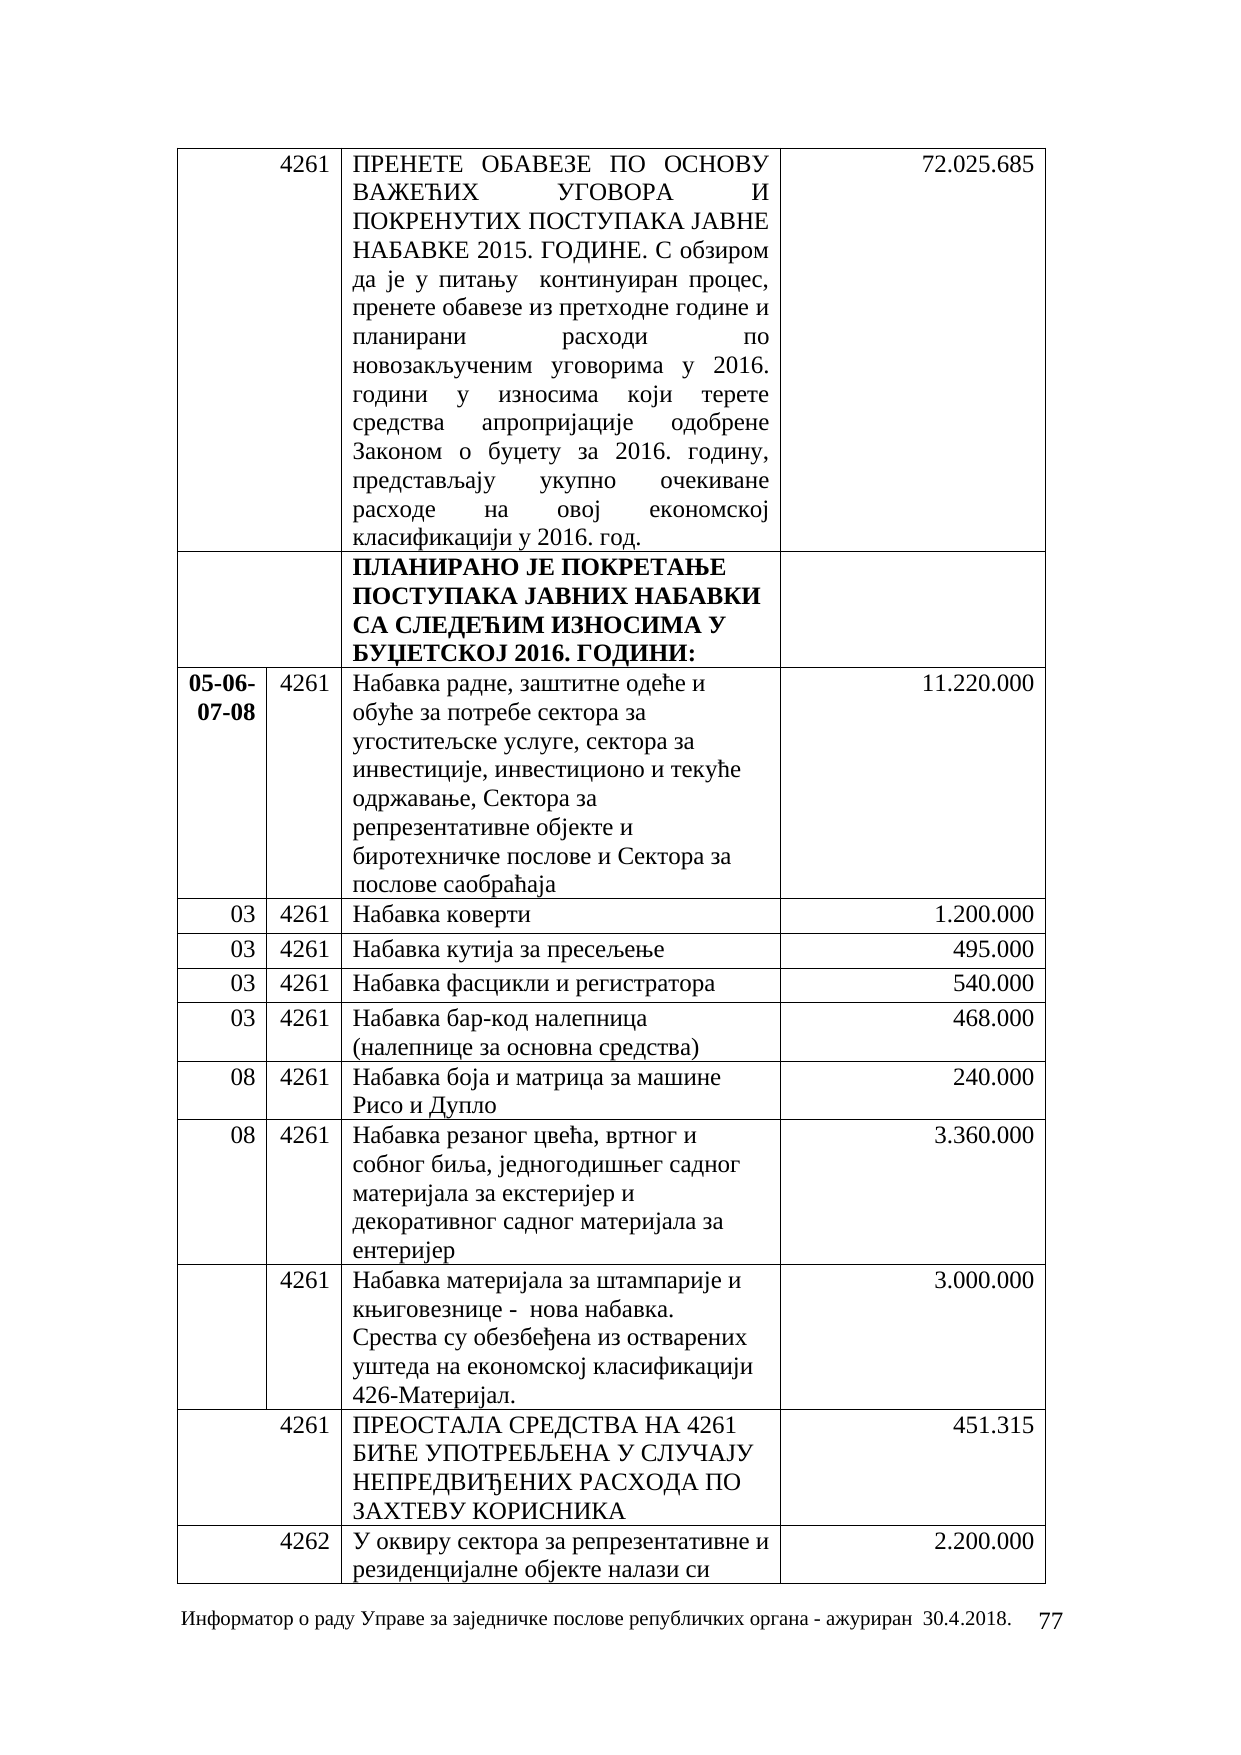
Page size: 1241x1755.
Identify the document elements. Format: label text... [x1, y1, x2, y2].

table_cell 4262 [178, 1526, 341, 1583]
table_cell 451.315 [781, 1410, 1045, 1525]
table_cell 03 [178, 934, 266, 967]
table_cell 4261 [267, 1003, 341, 1061]
table_cell ПЛАНИРАНО ЈЕ ПОКРЕТАЊЕ ПОСТУПАКА ЈАВНИХ НАБАВКИ СА СЛЕДЕЋИМ ИЗНОСИМА У БУЏЕТСКОЈ 2016. ГОДИНИ: [342, 552, 780, 667]
table_cell 2.200.000 [781, 1526, 1045, 1583]
table_cell Набавка коверти [342, 899, 780, 933]
table_cell Набавка материјала за штампарије и књиговезнице - нова набавка. Срества су обезбеђена из остварених уштеда на економској класификацији 426-Материјал. [342, 1265, 780, 1409]
table_cell 03 [178, 969, 266, 1002]
table_cell Набавка фасцикли и регистратора [342, 969, 780, 1002]
table_cell 4261 [267, 1062, 341, 1119]
table_cell 4261 [267, 1265, 341, 1409]
table_cell 4261 [267, 668, 341, 898]
table_cell 03 [178, 1003, 266, 1061]
table_cell 05-06-07-08 [178, 668, 266, 898]
table_cell 4261 [267, 1120, 341, 1264]
table_cell 11.220.000 [781, 668, 1045, 898]
table_cell 468.000 [781, 1003, 1045, 1061]
table_cell 08 [178, 1120, 266, 1264]
table_cell Набавка боја и матрица за машине Рисо и Дупло [342, 1062, 780, 1119]
table_cell 3.360.000 [781, 1120, 1045, 1264]
table_cell 4261 [267, 969, 341, 1002]
table_cell 4261 [267, 899, 341, 933]
table_cell 3.000.000 [781, 1265, 1045, 1409]
table_cell 4261 [178, 1410, 341, 1525]
table_cell ПРЕОСТАЛА СРЕДСТВА НА 4261 БИЋЕ УПОТРЕБЉЕНА У СЛУЧАЈУ НЕПРЕДВИЂЕНИХ РАСХОДА ПО ЗАХТЕВУ КОРИСНИКА [342, 1410, 780, 1525]
table_cell ПРЕНЕТЕ ОБАВЕЗЕ ПО ОСНОВУ ВАЖЕЋИХ УГОВОРА И ПОКРЕНУТИХ ПОСТУПАКА ЈАВНЕ НАБАВКЕ 2015. ГОДИНЕ. С обзиром да је у питању континуиран процес, пренете обавезе из претходне године и планирани расходи по новозакљученим уговорима у 2016. години у износима који терете средства апропријације одобрене Законом о буџету за 2016. годину, представљају укупно очекиване расходе на овој економској класификацији у 2016. год. [342, 149, 780, 551]
table_cell Набавка радне, заштитне одеће и обуће за потребе сектора за угоститељске услуге, сектора за инвестиције, инвестиционо и текуће одржавање, Сектора за репрезентативне објекте и биротехничке послове и Сектора за послове саобраћаја [342, 668, 780, 898]
table_cell [178, 552, 341, 667]
table_cell 540.000 [781, 969, 1045, 1002]
table_cell У оквиру сектора за репрезентативне и резиденцијалне објекте налази си [342, 1526, 780, 1583]
table_cell 72.025.685 [781, 149, 1045, 551]
table_cell 4261 [267, 934, 341, 967]
table_cell 08 [178, 1062, 266, 1119]
table_cell Набавка бар-код налепница (налепнице за основна средства) [342, 1003, 780, 1061]
table_cell Набавка резаног цвећа, вртног и собног биља, једногодишњег садног материјала за екстеријер и декоративног садног материјала за ентеријер [342, 1120, 780, 1264]
table_cell [781, 552, 1045, 667]
table_cell 03 [178, 899, 266, 933]
table_cell 4261 [178, 149, 341, 551]
table_cell 495.000 [781, 934, 1045, 967]
table_cell 1.200.000 [781, 899, 1045, 933]
table_cell 240.000 [781, 1062, 1045, 1119]
table_cell Набавка кутија за пресељење [342, 934, 780, 967]
table_cell [178, 1265, 266, 1409]
